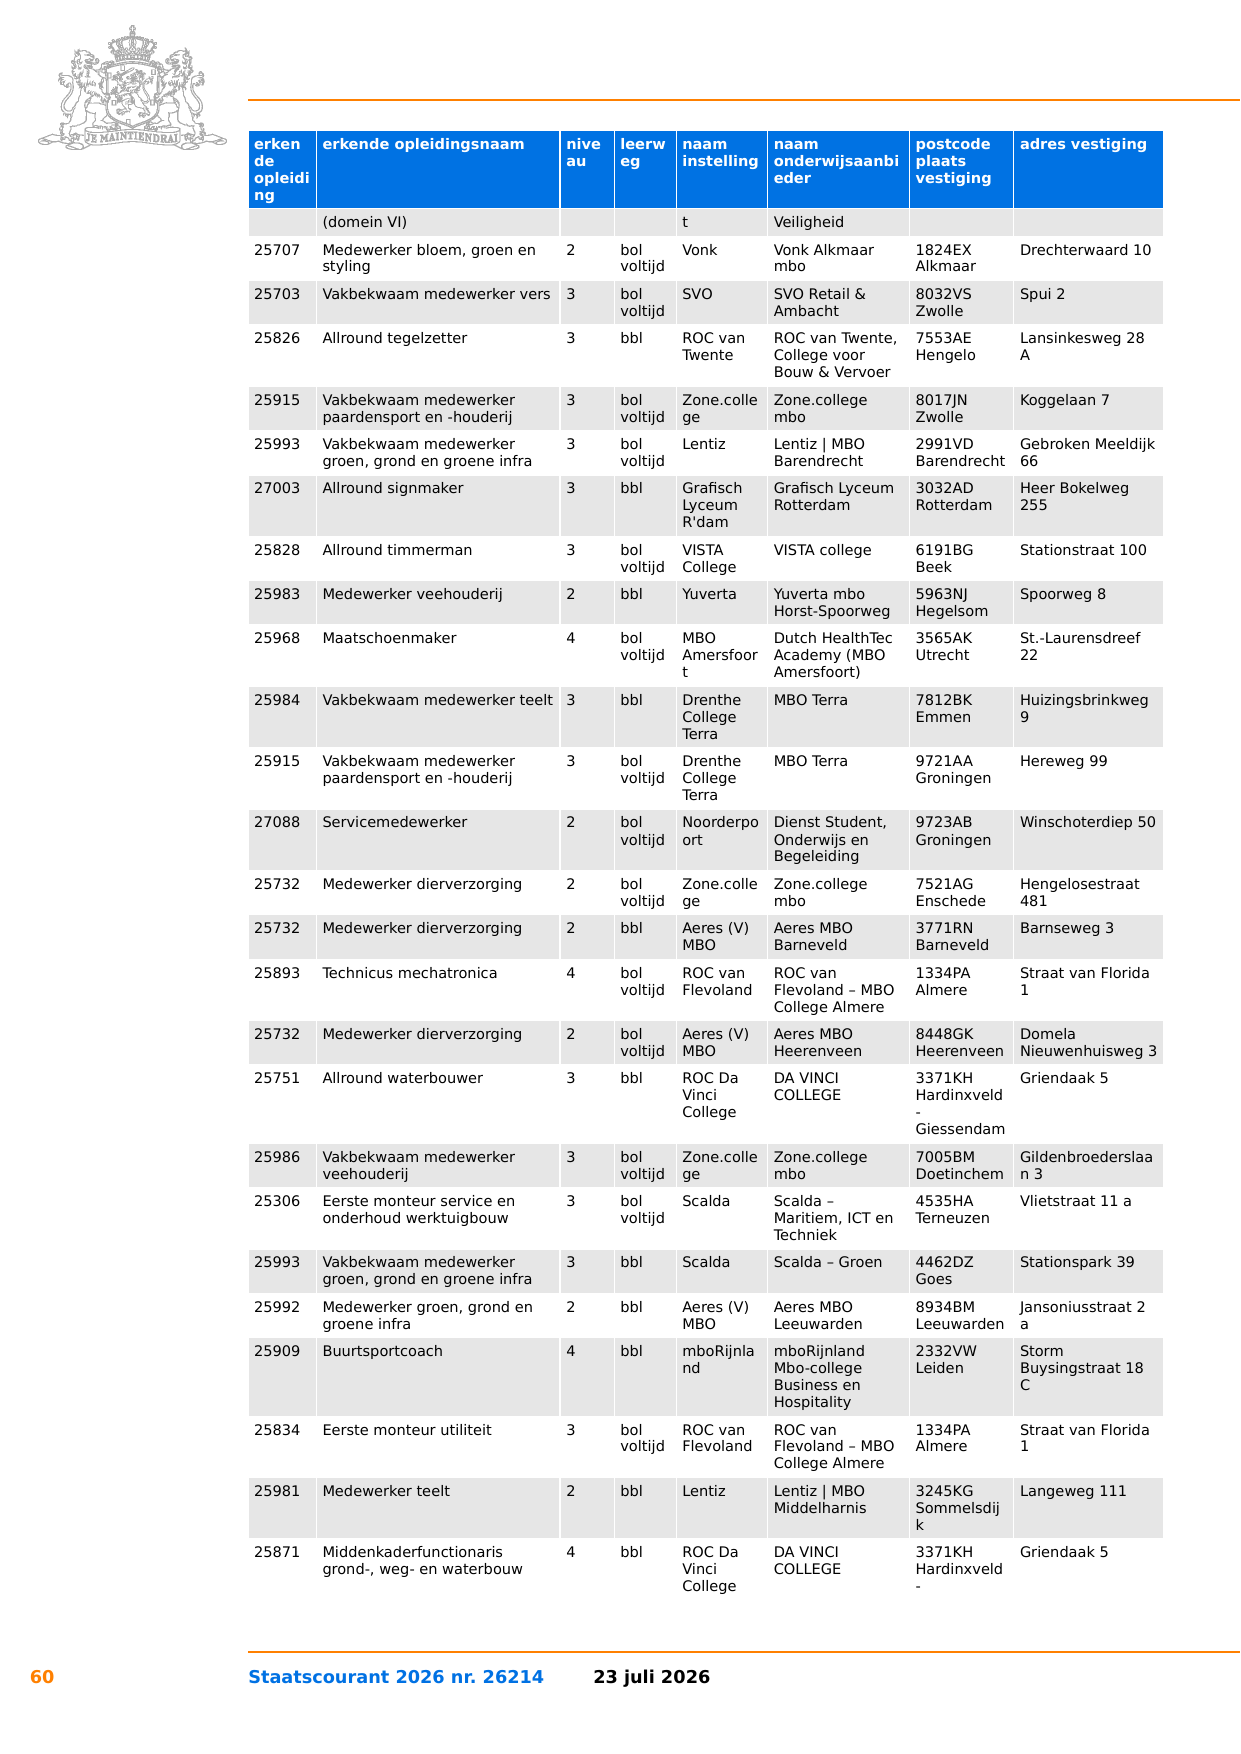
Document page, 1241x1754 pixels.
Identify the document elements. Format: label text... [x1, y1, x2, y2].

table_cell Middenkaderfunctionaris grond-, weg- en waterbouw [317, 1539, 559, 1600]
table_cell 25707 [249, 237, 316, 280]
table_cell 1334PA Almere [910, 960, 1013, 1020]
table_cell mboRijnland Mbo-college Business en Hospitality [768, 1338, 909, 1416]
table_cell Servicemedewerker [317, 810, 559, 870]
table_cell bol voltijd [615, 537, 676, 580]
table_cell ROC van Flevoland – MBO College Almere [768, 960, 909, 1020]
table_cell [910, 209, 1013, 236]
table_cell bbl [615, 476, 676, 536]
table_cell Vakbekwaam medewerker groen, grond en groene infra [317, 431, 559, 474]
table_cell Spui 2 [1014, 281, 1163, 324]
table_cell 25993 [249, 1250, 316, 1293]
table_cell Allround tegelzetter [317, 325, 559, 386]
table_cell bol voltijd [615, 1417, 676, 1477]
table_cell Vakbekwaam medewerker groen, grond en groene infra [317, 1250, 559, 1293]
table_header erkende opleidingsnaam [317, 131, 559, 208]
table_cell 3 [561, 687, 614, 747]
table_cell 3 [561, 1188, 614, 1248]
table_cell MBO Terra [768, 748, 909, 809]
table_cell Drenthe College Terra [677, 748, 767, 809]
table_cell 3371KH Hardinxveld-Giessendam [910, 1066, 1013, 1143]
table_cell Zone.college mbo [768, 1144, 909, 1187]
table_cell Yuverta [677, 581, 767, 624]
table_cell ROC van Twente, College voor Bouw & Vervoer [768, 325, 909, 386]
table_cell 3 [561, 537, 614, 580]
table_cell 4462DZ Goes [910, 1250, 1013, 1293]
table_cell bbl [615, 1294, 676, 1337]
table_header adres vestiging [1014, 131, 1163, 208]
table_cell 7553AE Hengelo [910, 325, 1013, 386]
table_cell Griendaak 5 [1014, 1066, 1163, 1143]
table_cell Grafisch Lyceum Rotterdam [768, 476, 909, 536]
table_cell bbl [615, 1250, 676, 1293]
table_cell Aeres (V) MBO [677, 1021, 767, 1064]
table_cell 25992 [249, 1294, 316, 1337]
table_cell 25828 [249, 537, 316, 580]
table_cell 25968 [249, 626, 316, 686]
table_cell Aeres MBO Heerenveen [768, 1021, 909, 1064]
table_header erkende opleiding [249, 131, 316, 208]
table_cell 3 [561, 325, 614, 386]
table_cell bol voltijd [615, 748, 676, 809]
table_cell Straat van Florida 1 [1014, 1417, 1163, 1477]
table_cell 2 [561, 1294, 614, 1337]
table_cell Winschoterdiep 50 [1014, 810, 1163, 870]
table_cell Domela Nieuwenhuisweg 3 [1014, 1021, 1163, 1064]
table_cell bol voltijd [615, 1021, 676, 1064]
table_cell 4 [561, 960, 614, 1020]
table_cell Veiligheid [768, 209, 909, 236]
table_cell 4 [561, 1539, 614, 1600]
table_cell 25732 [249, 915, 316, 959]
table_cell bol voltijd [615, 1144, 676, 1187]
table_cell Technicus mechatronica [317, 960, 559, 1020]
table_cell Gildenbroederslaan 3 [1014, 1144, 1163, 1187]
table_cell Vlietstraat 11 a [1014, 1188, 1163, 1248]
table_cell 25984 [249, 687, 316, 747]
table_cell SVO [677, 281, 767, 324]
table_cell 2 [561, 1478, 614, 1538]
table_cell Zone.college [677, 871, 767, 914]
picture [38, 25, 227, 150]
table_cell Medewerker veehouderij [317, 581, 559, 624]
table_cell Storm Buysingstraat 18 C [1014, 1338, 1163, 1416]
table_cell Eerste monteur service en onderhoud werktuigbouw [317, 1188, 559, 1248]
table_header naam instelling [677, 131, 767, 208]
table_cell bbl [615, 581, 676, 624]
table_cell Dutch HealthTec Academy (MBO Amersfoort) [768, 626, 909, 686]
table_cell 25703 [249, 281, 316, 324]
table_cell bol voltijd [615, 960, 676, 1020]
table_header postcode plaats vestiging [910, 131, 1013, 208]
table_cell Straat van Florida 1 [1014, 960, 1163, 1020]
table_cell Zone.college [677, 387, 767, 430]
table_cell 25732 [249, 1021, 316, 1064]
table_cell Yuverta mbo Horst-Spoorweg [768, 581, 909, 624]
table_cell 25893 [249, 960, 316, 1020]
table_cell ROC van Flevoland – MBO College Almere [768, 1417, 909, 1477]
table_header leerweg [615, 131, 676, 208]
table_cell ROC van Flevoland [677, 960, 767, 1020]
table_cell bol voltijd [615, 281, 676, 324]
table_cell 4 [561, 626, 614, 686]
table_cell 2 [561, 871, 614, 914]
table_cell Grafisch Lyceum R'dam [677, 476, 767, 536]
table_cell 2332VW Leiden [910, 1338, 1013, 1416]
table_cell Lentiz [677, 431, 767, 474]
table_cell 4535HA Terneuzen [910, 1188, 1013, 1248]
table_cell Buurtsportcoach [317, 1338, 559, 1416]
table_cell 1334PA Almere [910, 1417, 1013, 1477]
table_cell 8017JN Zwolle [910, 387, 1013, 430]
table_cell Vakbekwaam medewerker teelt [317, 687, 559, 747]
table_cell 3371KH Hardinxveld- [910, 1539, 1013, 1600]
table_cell 3 [561, 431, 614, 474]
table_cell 7005BM Doetinchem [910, 1144, 1013, 1187]
table_cell Maatschoenmaker [317, 626, 559, 686]
table_cell t [677, 209, 767, 236]
table_cell Barnseweg 3 [1014, 915, 1163, 959]
table_cell Koggelaan 7 [1014, 387, 1163, 430]
table_cell Vakbekwaam medewerker paardensport en -houderij [317, 387, 559, 430]
table_header naam onderwijsaanbieder [768, 131, 909, 208]
table_cell Heer Bokelweg 255 [1014, 476, 1163, 536]
table_cell DA VINCI COLLEGE [768, 1539, 909, 1600]
table_cell Griendaak 5 [1014, 1539, 1163, 1600]
table_cell 3 [561, 1066, 614, 1143]
table_cell Vakbekwaam medewerker veehouderij [317, 1144, 559, 1187]
table_cell 6191BG Beek [910, 537, 1013, 580]
table_cell 2 [561, 581, 614, 624]
table_cell 25915 [249, 387, 316, 430]
table_cell Scalda – Maritiem, ICT en Techniek [768, 1188, 909, 1248]
table_cell ROC van Twente [677, 325, 767, 386]
table_cell 2 [561, 1021, 614, 1064]
table_cell 3565AK Utrecht [910, 626, 1013, 686]
table_cell 3 [561, 1144, 614, 1187]
table_cell bol voltijd [615, 626, 676, 686]
table_cell bol voltijd [615, 387, 676, 430]
table_cell Medewerker dierverzorging [317, 871, 559, 914]
table_cell 2991VD Barendrecht [910, 431, 1013, 474]
table_cell ROC Da Vinci College [677, 1539, 767, 1600]
table_cell 3032AD Rotterdam [910, 476, 1013, 536]
table_cell 1824EX Alkmaar [910, 237, 1013, 280]
table_cell 25986 [249, 1144, 316, 1187]
table_cell Scalda [677, 1250, 767, 1293]
table_cell 25834 [249, 1417, 316, 1477]
table_cell bol voltijd [615, 871, 676, 914]
table_cell Vonk [677, 237, 767, 280]
table_cell bbl [615, 687, 676, 747]
table_cell bbl [615, 325, 676, 386]
table_cell [1014, 209, 1163, 236]
table_cell 25306 [249, 1188, 316, 1248]
table_cell bbl [615, 1539, 676, 1600]
table_cell Stationstraat 100 [1014, 537, 1163, 580]
table_cell 3771RN Barneveld [910, 915, 1013, 959]
table_cell 3245KG Sommelsdijk [910, 1478, 1013, 1538]
table_cell bol voltijd [615, 237, 676, 280]
table_cell [615, 209, 676, 236]
table_cell Noorderpoort [677, 810, 767, 870]
table_cell 27088 [249, 810, 316, 870]
table_cell Medewerker groen, grond en groene infra [317, 1294, 559, 1337]
table_cell bol voltijd [615, 810, 676, 870]
table_cell Medewerker teelt [317, 1478, 559, 1538]
table_cell 25915 [249, 748, 316, 809]
table_cell 5963NJ Hegelsom [910, 581, 1013, 624]
table_cell Zone.college mbo [768, 871, 909, 914]
table_cell 3 [561, 1250, 614, 1293]
table_cell 25993 [249, 431, 316, 474]
table_cell ROC Da Vinci College [677, 1066, 767, 1143]
table_cell VISTA College [677, 537, 767, 580]
table_cell Allround waterbouwer [317, 1066, 559, 1143]
table_cell bbl [615, 915, 676, 959]
table_cell bol voltijd [615, 431, 676, 474]
table_cell MBO Terra [768, 687, 909, 747]
table_cell bbl [615, 1066, 676, 1143]
table_header niveau [561, 131, 614, 208]
table_cell mboRijnland [677, 1338, 767, 1416]
table_cell 2 [561, 810, 614, 870]
table_cell Medewerker dierverzorging [317, 1021, 559, 1064]
table_cell Aeres MBO Leeuwarden [768, 1294, 909, 1337]
table_cell 7521AG Enschede [910, 871, 1013, 914]
table_cell Lansinkesweg 28 A [1014, 325, 1163, 386]
table_cell Medewerker bloem, groen en styling [317, 237, 559, 280]
table_cell bbl [615, 1338, 676, 1416]
table_cell ROC van Flevoland [677, 1417, 767, 1477]
table_cell Aeres (V) MBO [677, 1294, 767, 1337]
table_cell Stationspark 39 [1014, 1250, 1163, 1293]
table_cell DA VINCI COLLEGE [768, 1066, 909, 1143]
table_cell 25909 [249, 1338, 316, 1416]
table_cell bol voltijd [615, 1188, 676, 1248]
table_cell Spoorweg 8 [1014, 581, 1163, 624]
table_cell Lentiz | MBO Middelharnis [768, 1478, 909, 1538]
table_cell Dienst Student, Onderwijs en Begeleiding [768, 810, 909, 870]
table_cell Lentiz [677, 1478, 767, 1538]
table_cell 3 [561, 387, 614, 430]
table_cell 3 [561, 281, 614, 324]
table_cell St.-Laurensdreef 22 [1014, 626, 1163, 686]
table_cell MBO Amersfoort [677, 626, 767, 686]
table_cell Medewerker dierverzorging [317, 915, 559, 959]
table_cell Vakbekwaam medewerker paardensport en -houderij [317, 748, 559, 809]
table_cell 7812BK Emmen [910, 687, 1013, 747]
table_cell VISTA college [768, 537, 909, 580]
table_cell 25751 [249, 1066, 316, 1143]
table_cell Gebroken Meeldijk 66 [1014, 431, 1163, 474]
table_cell 2 [561, 915, 614, 959]
table_cell 25732 [249, 871, 316, 914]
table_cell Hengelosestraat 481 [1014, 871, 1163, 914]
table_cell Drenthe College Terra [677, 687, 767, 747]
table_cell 8032VS Zwolle [910, 281, 1013, 324]
table_cell (domein VI) [317, 209, 559, 236]
table_cell 3 [561, 1417, 614, 1477]
table_cell Allround signmaker [317, 476, 559, 536]
table_cell 25981 [249, 1478, 316, 1538]
table_cell 25871 [249, 1539, 316, 1600]
table_cell SVO Retail & Ambacht [768, 281, 909, 324]
table_cell [249, 209, 316, 236]
table_cell 9723AB Groningen [910, 810, 1013, 870]
table_cell 2 [561, 237, 614, 280]
table_cell Drechterwaard 10 [1014, 237, 1163, 280]
table_cell Vakbekwaam medewerker vers [317, 281, 559, 324]
table_cell 25826 [249, 325, 316, 386]
table_cell 8448GK Heerenveen [910, 1021, 1013, 1064]
table_cell Lentiz | MBO Barendrecht [768, 431, 909, 474]
table_cell Zone.college [677, 1144, 767, 1187]
table_cell Scalda [677, 1188, 767, 1248]
table_cell [561, 209, 614, 236]
table_cell Huizingsbrinkweg 9 [1014, 687, 1163, 747]
table_cell Langeweg 111 [1014, 1478, 1163, 1538]
table_cell 3 [561, 476, 614, 536]
table_cell Scalda – Groen [768, 1250, 909, 1293]
table_cell Allround timmerman [317, 537, 559, 580]
table_cell Vonk Alkmaar mbo [768, 237, 909, 280]
table_cell Jansoniusstraat 2 a [1014, 1294, 1163, 1337]
table_cell Eerste monteur utiliteit [317, 1417, 559, 1477]
table_cell Zone.college mbo [768, 387, 909, 430]
table_cell 3 [561, 748, 614, 809]
table_cell Aeres (V) MBO [677, 915, 767, 959]
table_cell Aeres MBO Barneveld [768, 915, 909, 959]
table_cell 8934BM Leeuwarden [910, 1294, 1013, 1337]
table_cell 4 [561, 1338, 614, 1416]
table_cell bbl [615, 1478, 676, 1538]
table_cell Hereweg 99 [1014, 748, 1163, 809]
table_cell 27003 [249, 476, 316, 536]
table_cell 25983 [249, 581, 316, 624]
table_cell 9721AA Groningen [910, 748, 1013, 809]
